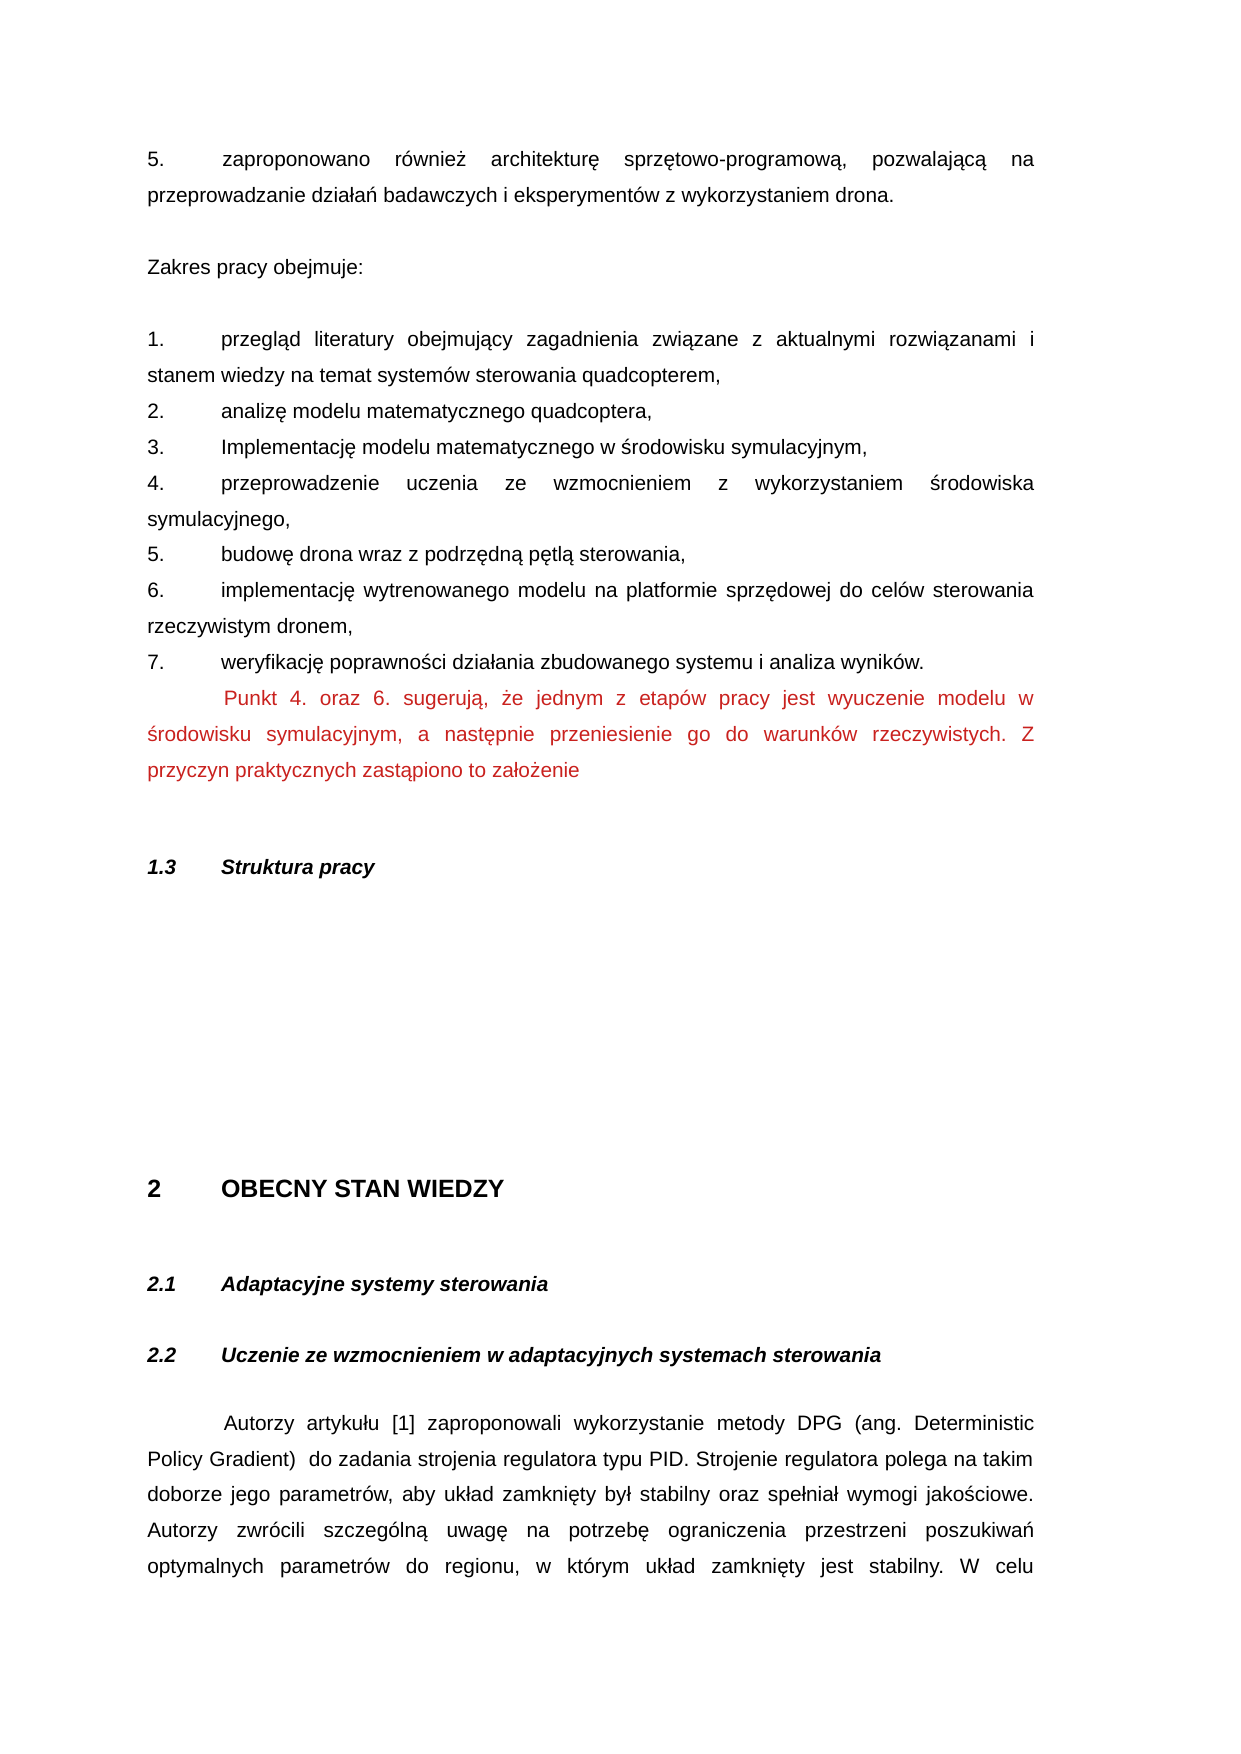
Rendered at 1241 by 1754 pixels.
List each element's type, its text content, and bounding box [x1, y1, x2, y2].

text 3. Implementację modelu matematycznego w środowisku symulacyjnym, [147, 434, 1035, 458]
text Punkt 4. oraz 6. sugerują, że jednym z etapów pracy jest wyuczenie modelu w środowisku symulacyjnym, a następnie przeniesienie go do warunków rzeczywistych. Z przyczyn praktycznych zastąpiono to założenie [147, 686, 1035, 782]
text 1. przegląd literatury obejmujący zagadnienia związane z aktualnymi rozwiązanami i stanem wiedzy na temat systemów sterowania quadcopterem, [147, 327, 1035, 387]
text 6. implementację wytrenowanego modelu na platformie sprzędowej do celów sterowania rzeczywistym dronem, [147, 578, 1035, 638]
text 4. przeprowadzenie uczenia ze wzmocnieniem z wykorzystaniem środowiska symulacyjnego, [147, 470, 1035, 530]
subtitle Struktura pracy [147, 855, 1035, 879]
text 2. analizę modelu matematycznego quadcoptera, [147, 398, 1035, 422]
subtitle Uczenie ze wzmocnieniem w adaptacyjnych systemach sterowania [147, 1343, 1035, 1367]
list zaproponowano również architekturę sprzętowo-programową, pozwalającą na przeprowadzanie działań badawczych i eksperymentów z wykorzystaniem drona. [147, 147, 1035, 207]
text Zakres pracy obejmuje: [147, 255, 1035, 279]
text Autorzy artykułu [1] zaproponowali wykorzystanie metody DPG (ang. Deterministic Policy Gradient) do zadania strojenia regulatora typu PID. Strojenie regulatora polega na takim doborze jego parametrów, aby układ zamknięty był stabilny oraz spełniał wymogi jakościowe. Autorzy zwrócili szczególną uwagę na potrzebę ograniczenia przestrzeni poszukiwań optymalnych parametrów do regionu, w którym układ zamknięty jest stabilny. W celu [147, 1410, 1035, 1578]
text 5. budowę drona wraz z podrzędną pętlą sterowania, [147, 542, 1035, 566]
subtitle Adaptacyjne systemy sterowania [147, 1271, 1035, 1295]
text 7. weryfikację poprawności działania zbudowanego systemu i analiza wyników. [147, 650, 1035, 674]
subtitle Obecny stan wiedzy [147, 1173, 1035, 1202]
